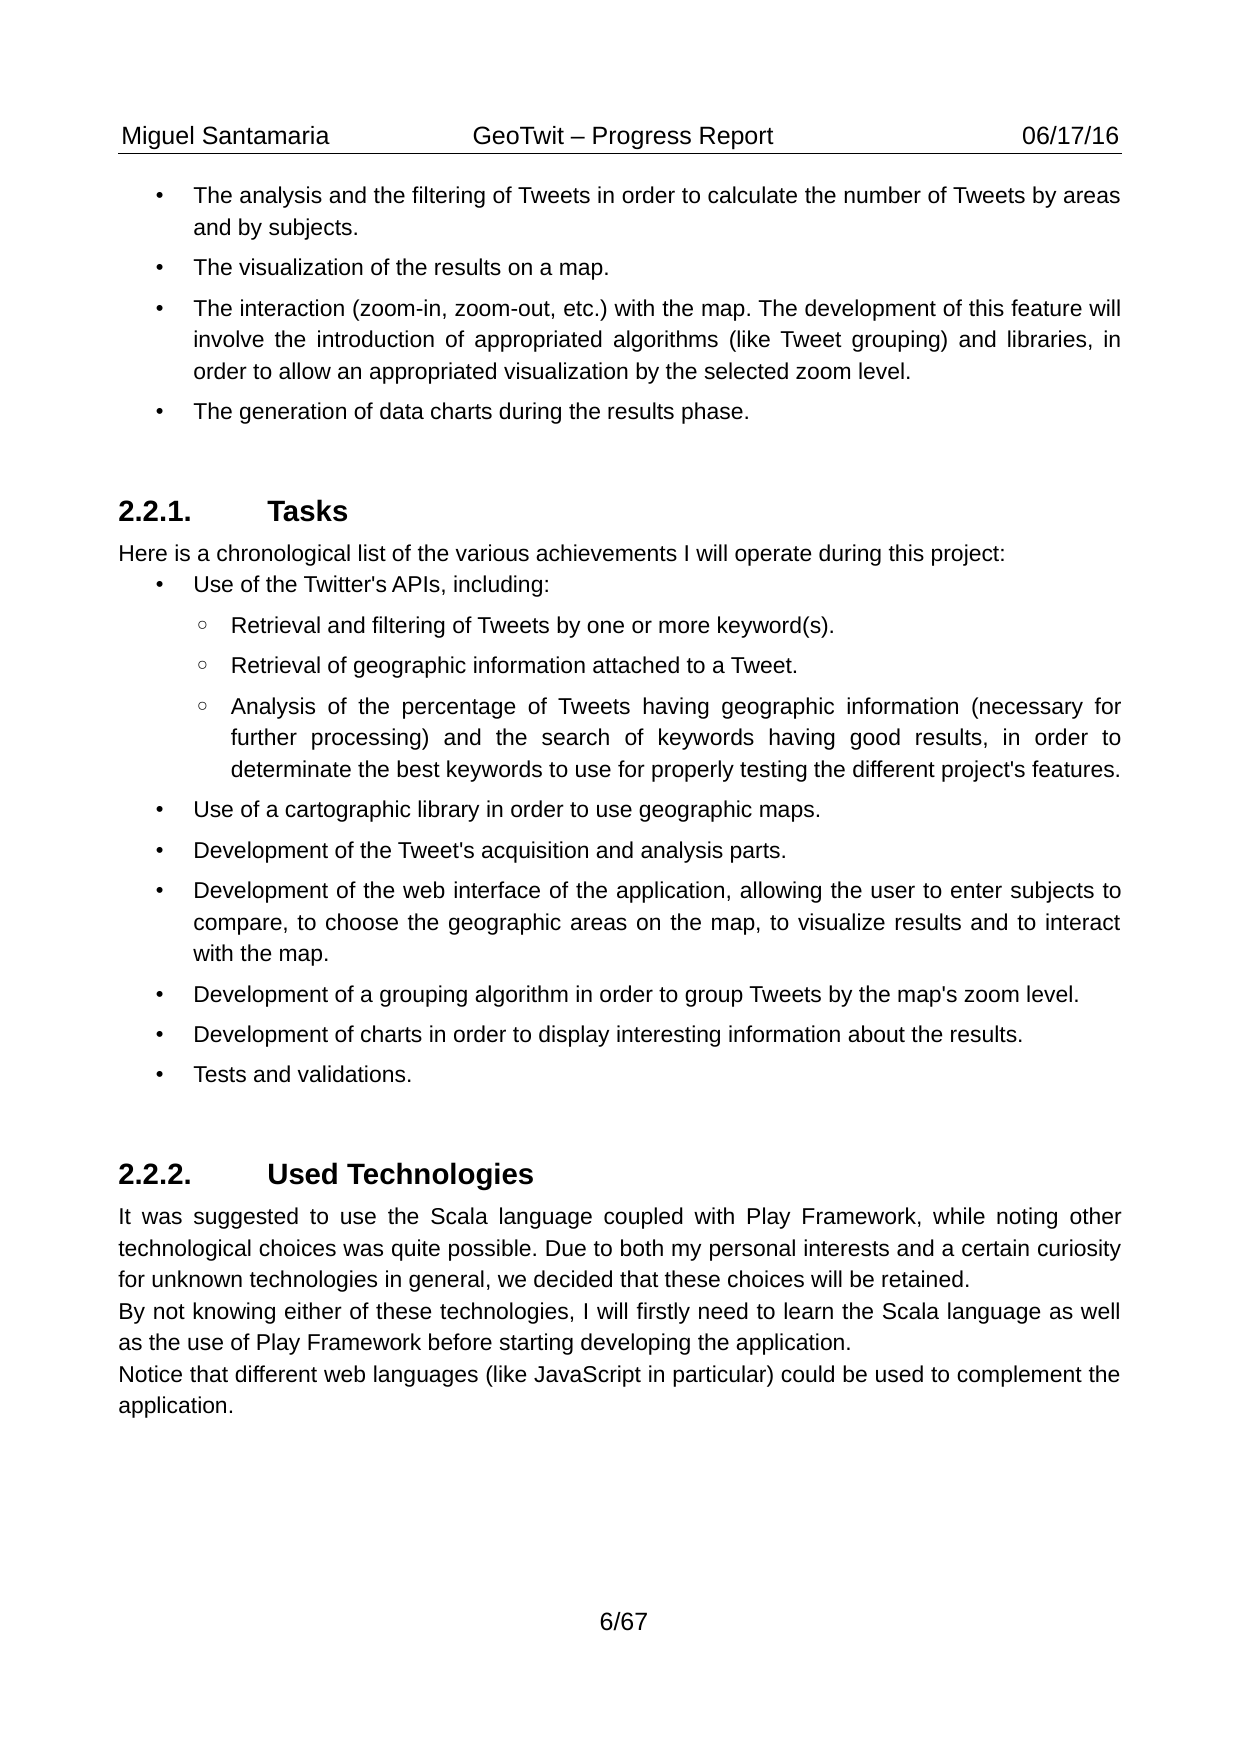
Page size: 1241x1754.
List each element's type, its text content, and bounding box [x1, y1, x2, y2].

list Development of the web interface of the application, allowing the user to enter subjects to compare, to choose the geographic areas on the map, to visualize results and to interact with the map. [156, 877, 1122, 967]
list Development of charts in order to display interesting information about the results. [156, 1021, 1122, 1047]
list Development of the Tweet's acquisition and analysis parts. [156, 837, 1122, 863]
subtitle Used Technologies [118, 1157, 1122, 1191]
list The generation of data charts during the results phase. [156, 398, 1122, 424]
list Development of a grouping algorithm in order to group Tweets by the map's zoom level. [156, 981, 1122, 1007]
list Analysis of the percentage of Tweets having geographic information (necessary for further processing) and the search of keywords having good results, in order to determinate the best keywords to use for properly testing the different project's features. [193, 693, 1122, 782]
list The interaction (zoom-in, zoom-out, etc.) with the map. The development of this feature will involve the introduction of appropriated algorithms (like Tweet grouping) and libraries, in order to allow an appropriated visualization by the selected zoom level. [156, 295, 1122, 384]
text Notice that different web languages (like JavaScript in particular) could be used to complement the application. [118, 1361, 1122, 1419]
list The visualization of the results on a map. [156, 254, 1122, 281]
text Here is a chronological list of the various achievements I will operate during this project: [118, 540, 1122, 566]
list Tests and validations. [156, 1061, 1122, 1088]
subtitle Tasks [118, 494, 1122, 527]
list The analysis and the filtering of Tweets in order to calculate the number of Tweets by areas and by subjects. [156, 182, 1122, 240]
text It was suggested to use the Scala language coupled with Play Framework, while noting other technological choices was quite possible. Due to both my personal interests and a certain curiosity for unknown technologies in general, we decided that these choices will be retained. [118, 1203, 1122, 1293]
list Use of the Twitter's APIs, including: [156, 571, 1122, 598]
list Use of a cartographic library in order to use geographic maps. [156, 796, 1122, 823]
text By not knowing either of these technologies, I will firstly need to learn the Scala language as well as the use of Play Framework before starting developing the application. [118, 1298, 1122, 1356]
list Retrieval and filtering of Tweets by one or more keyword(s). [193, 612, 1122, 638]
list Retrieval of geographic information attached to a Tweet. [193, 652, 1122, 679]
